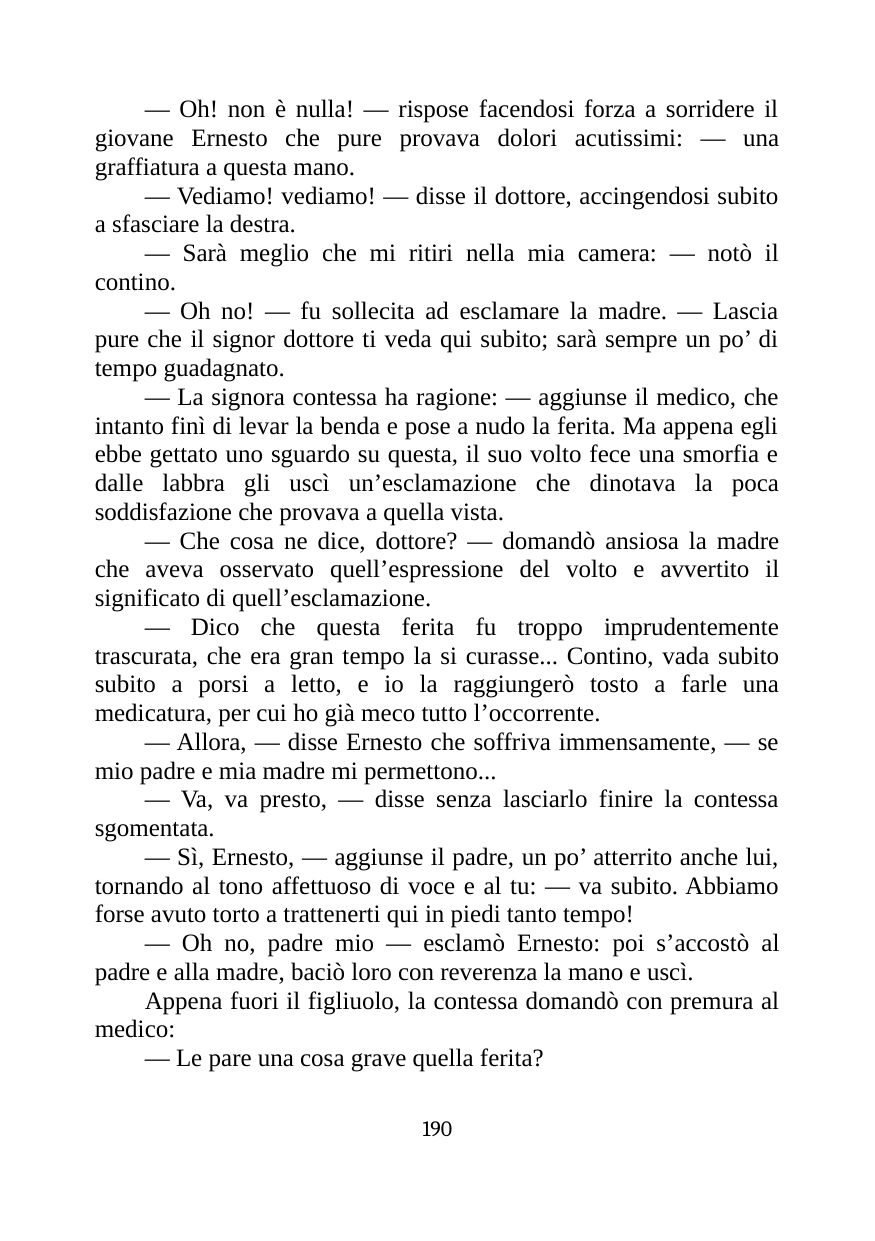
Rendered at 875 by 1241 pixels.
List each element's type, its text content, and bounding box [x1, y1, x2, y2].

text — Che cosa ne dice, dottore? — domandò ansiosa la madre che aveva osservato quell’espressione del volto e avvertito il significato di quell’esclamazione. [94, 526, 779, 612]
text Appena fuori il figliuolo, la contessa domandò con premura al medico: [94, 986, 779, 1043]
text — Allora, — disse Ernesto che soffriva immensamente, — se mio padre e mia madre mi permettono... [94, 727, 779, 784]
text — Oh no, padre mio — esclamò Ernesto: poi s’accostò al padre e alla madre, baciò loro con reverenza la mano e uscì. [94, 928, 779, 986]
text — Oh no! — fu sollecita ad esclamare la madre. — Lascia pure che il signor dottore ti veda qui subito; sarà sempre un po’ di tempo guadagnato. [94, 296, 779, 382]
text — Sì, Ernesto, — aggiunse il padre, un po’ atterrito anche lui, tornando al tono affettuoso di voce e al tu: — va subito. Abbiamo forse avuto torto a trattenerti qui in piedi tanto tempo! [94, 842, 779, 928]
text — Oh! non è nulla! — rispose facendosi forza a sorridere il giovane Ernesto che pure provava dolori acutissimi: — una graffiatura a questa mano. [94, 94, 779, 181]
text — Vediamo! vediamo! — disse il dottore, accingendosi subito a sfasciare la destra. [94, 181, 779, 238]
text — Le pare una cosa grave quella ferita? [94, 1043, 779, 1072]
text — La signora contessa ha ragione: — aggiunse il medico, che intanto finì di levar la benda e pose a nudo la ferita. Ma appena egli ebbe gettato uno sguardo su questa, il suo volto fece una smorfia e dalle labbra gli uscì un’esclamazione che dinotava la poca soddisfazione che provava a quella vista. [94, 382, 779, 526]
text — Sarà meglio che mi ritiri nella mia camera: — notò il contino. [94, 238, 779, 296]
text — Va, va presto, — disse senza lasciarlo finire la contessa sgomentata. [94, 784, 779, 842]
text — Dico che questa ferita fu troppo imprudentemente trascurata, che era gran tempo la si curasse... Contino, vada subito subito a porsi a letto, e io la raggiungerò tosto a farle una medicatura, per cui ho già meco tutto l’occorrente. [94, 612, 779, 727]
